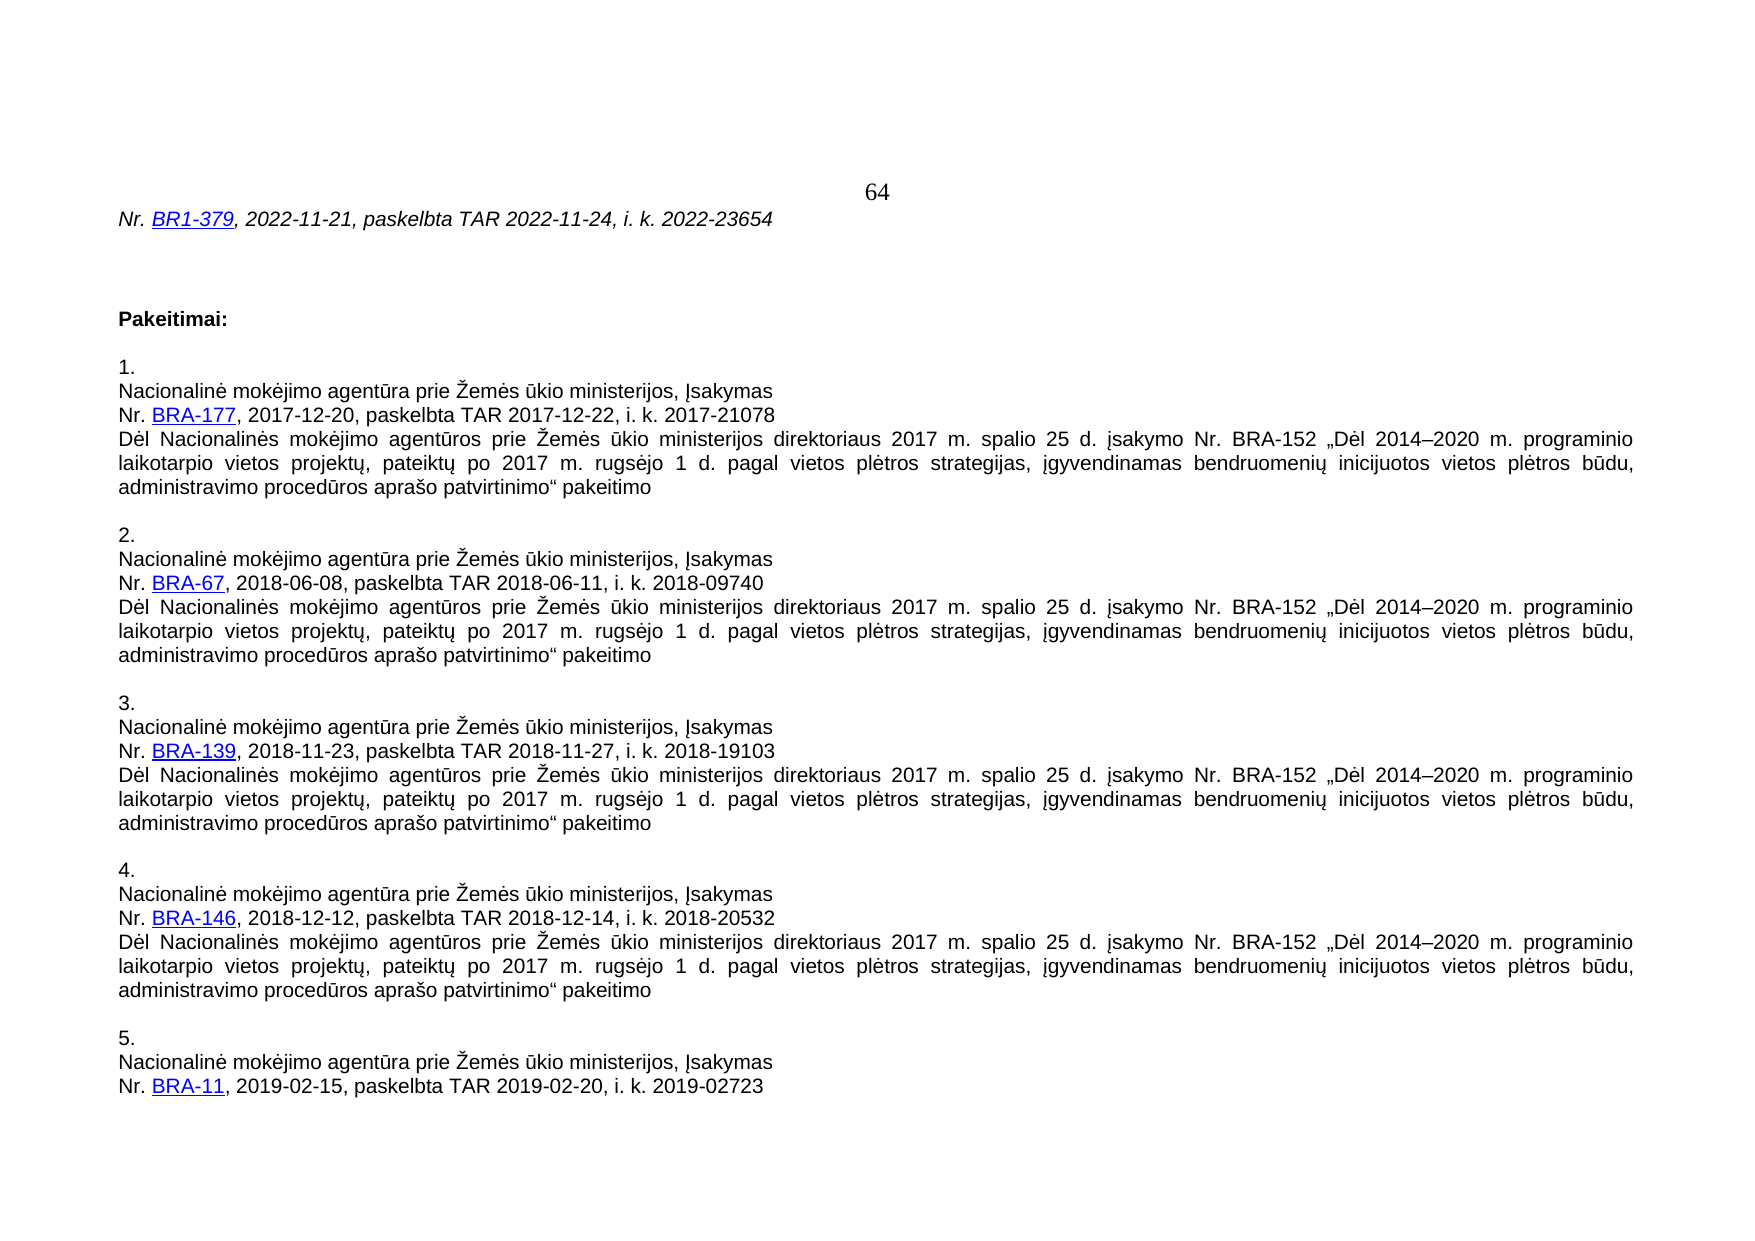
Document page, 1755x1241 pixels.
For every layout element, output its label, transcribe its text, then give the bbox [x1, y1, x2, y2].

text Nr. BRA-177, 2017-12-20, paskelbta TAR 2017-12-22, i. k. 2017-21078 [118, 403, 1636, 427]
text 3. [118, 691, 1636, 714]
text Nacionalinė mokėjimo agentūra prie Žemės ūkio ministerijos, Įsakymas [118, 714, 1636, 738]
text Nacionalinė mokėjimo agentūra prie Žemės ūkio ministerijos, Įsakymas [118, 1050, 1636, 1074]
text Nr. BRA-11, 2019-02-15, paskelbta TAR 2019-02-20, i. k. 2019-02723 [118, 1074, 1636, 1098]
text Dėl Nacionalinės mokėjimo agentūros prie Žemės ūkio ministerijos direktoriaus 2017 m. spalio 25 d. įsakymo Nr. BRA-152 „Dėl 2014–2020 m. programinio laikotarpio vietos projektų, pateiktų po 2017 m. rugsėjo 1 d. pagal vietos plėtros strategijas, įgyvendinamas bendruomenių inicijuotos vietos plėtros būdu, administravimo procedūros aprašo patvirtinimo“ pakeitimo [118, 762, 1636, 834]
text Nacionalinė mokėjimo agentūra prie Žemės ūkio ministerijos, Įsakymas [118, 547, 1636, 571]
text Dėl Nacionalinės mokėjimo agentūros prie Žemės ūkio ministerijos direktoriaus 2017 m. spalio 25 d. įsakymo Nr. BRA-152 „Dėl 2014–2020 m. programinio laikotarpio vietos projektų, pateiktų po 2017 m. rugsėjo 1 d. pagal vietos plėtros strategijas, įgyvendinamas bendruomenių inicijuotos vietos plėtros būdu, administravimo procedūros aprašo patvirtinimo“ pakeitimo [118, 930, 1636, 1002]
text Pakeitimai: [118, 307, 1636, 331]
text 4. [118, 858, 1636, 882]
text Nacionalinė mokėjimo agentūra prie Žemės ūkio ministerijos, Įsakymas [118, 379, 1636, 403]
text Dėl Nacionalinės mokėjimo agentūros prie Žemės ūkio ministerijos direktoriaus 2017 m. spalio 25 d. įsakymo Nr. BRA-152 „Dėl 2014–2020 m. programinio laikotarpio vietos projektų, pateiktų po 2017 m. rugsėjo 1 d. pagal vietos plėtros strategijas, įgyvendinamas bendruomenių inicijuotos vietos plėtros būdu, administravimo procedūros aprašo patvirtinimo“ pakeitimo [118, 595, 1636, 667]
text Dėl Nacionalinės mokėjimo agentūros prie Žemės ūkio ministerijos direktoriaus 2017 m. spalio 25 d. įsakymo Nr. BRA-152 „Dėl 2014–2020 m. programinio laikotarpio vietos projektų, pateiktų po 2017 m. rugsėjo 1 d. pagal vietos plėtros strategijas, įgyvendinamas bendruomenių inicijuotos vietos plėtros būdu, administravimo procedūros aprašo patvirtinimo“ pakeitimo [118, 427, 1636, 499]
text 2. [118, 523, 1636, 547]
text Nr. BR1-379, 2022-11-21, paskelbta TAR 2022-11-24, i. k. 2022-23654 [118, 207, 1636, 231]
text Nr. BRA-139, 2018-11-23, paskelbta TAR 2018-11-27, i. k. 2018-19103 [118, 738, 1636, 762]
text Nr. BRA-67, 2018-06-08, paskelbta TAR 2018-06-11, i. k. 2018-09740 [118, 571, 1636, 595]
text 1. [118, 355, 1636, 379]
text Nacionalinė mokėjimo agentūra prie Žemės ūkio ministerijos, Įsakymas [118, 882, 1636, 906]
text Nr. BRA-146, 2018-12-12, paskelbta TAR 2018-12-14, i. k. 2018-20532 [118, 906, 1636, 930]
text 5. [118, 1026, 1636, 1050]
